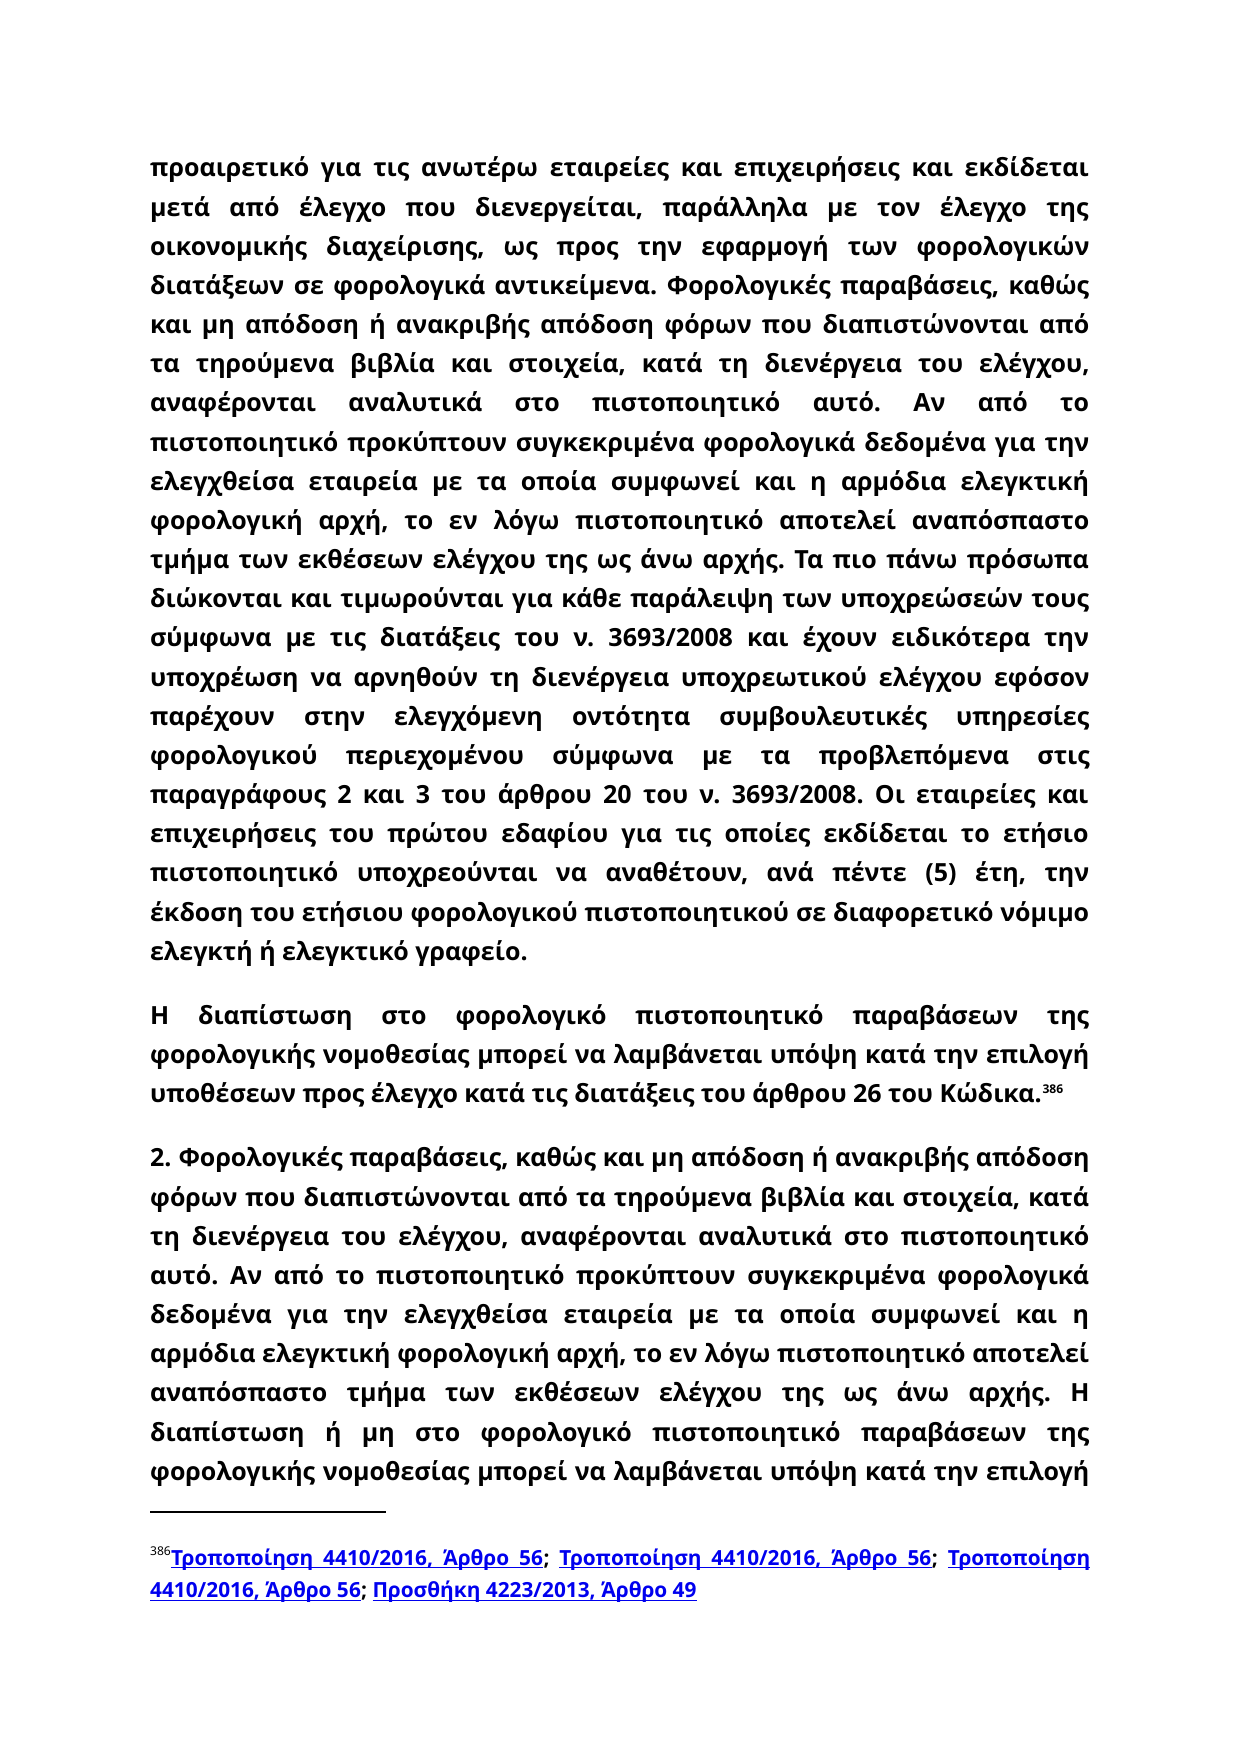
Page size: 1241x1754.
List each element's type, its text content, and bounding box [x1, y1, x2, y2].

text 2. Φορολογικές παραβάσεις, καθώς και μη απόδοση ή ανακριβής απόδοση φόρων που διαπιστώνονται από τα τηρούμενα βιβλία και στοιχεία, κατά τη διενέργεια του ελέγχου, αναφέρονται αναλυτικά στο πιστοποιητικό αυτό. Αν από το πιστοποιητικό προκύπτουν συγκεκριμένα φορολογικά δεδομένα για την ελεγχθείσα εταιρεία με τα οποία συμφωνεί και η αρμόδια ελεγκτική φορολογική αρχή, το εν λόγω πιστοποιητικό αποτελεί αναπόσπαστο τμήμα των εκθέσεων ελέγχου της ως άνω αρχής. Η διαπίστωση ή μη στο φορολογικό πιστοποιητικό παραβάσεων της φορολογικής νομοθεσίας μπορεί να λαμβάνεται υπόψη κατά την επιλογή [150, 1140, 1090, 1487]
text Η διαπίστωση στο φορολογικό πιστοποιητικό παραβάσεων της φορολογικής νομοθεσίας μπορεί να λαμβάνεται υπόψη κατά την επιλογή υποθέσεων προς έλεγχο κατά τις διατάξεις του άρθρου 26 του Κώδικα. [150, 997, 1090, 1110]
text Τροποποίηση 4410/2016, Άρθρο 56; Τροποποίηση 4410/2016, Άρθρο 56; Τροποποίηση 4410/2016, Άρθρο 56; Προσθήκη 4223/2013, Άρθρο 49 [150, 1543, 1090, 1604]
text προαιρετικό για τις ανωτέρω εταιρείες και επιχειρήσεις και εκδίδεται μετά από έλεγχο που διενεργείται, παράλληλα με τον έλεγχο της οικονομικής διαχείρισης, ως προς την εφαρμογή των φορολογικών διατάξεων σε φορολογικά αντικείμενα. Φορολογικές παραβάσεις, καθώς και μη απόδοση ή ανακριβής απόδοση φόρων που διαπιστώνονται από τα τηρούμενα βιβλία και στοιχεία, κατά τη διενέργεια του ελέγχου, αναφέρονται αναλυτικά στο πιστοποιητικό αυτό. Αν από το πιστοποιητικό προκύπτουν συγκεκριμένα φορολογικά δεδομένα για την ελεγχθείσα εταιρεία με τα οποία συμφωνεί και η αρμόδια ελεγκτική φορολογική αρχή, το εν λόγω πιστοποιητικό αποτελεί αναπόσπαστο τμήμα των εκθέσεων ελέγχου της ως άνω αρχής. Τα πιο πάνω πρόσωπα διώκονται και τιμωρούνται για κάθε παράλειψη των υποχρεώσεών τους σύμφωνα με τις διατάξεις του ν. 3693/2008 και έχουν ειδικότερα την υποχρέωση να αρνηθούν τη διενέργεια υποχρεωτικού ελέγχου εφόσον παρέχουν στην ελεγχόμενη οντότητα συμβουλευτικές υπηρεσίες φορολογικού περιεχομένου σύμφωνα με τα προβλεπόμενα στις παραγράφους 2 και 3 του άρθρου 20 του ν. 3693/2008. Οι εταιρείες και επιχειρήσεις του πρώτου εδαφίου για τις οποίες εκδίδεται το ετήσιο πιστοποιητικό υποχρεούνται να αναθέτουν, ανά πέντε (5) έτη, την έκδοση του ετήσιου φορολογικού πιστοποιητικού σε διαφορετικό νόμιμο ελεγκτή ή ελεγκτικό γραφείο. [150, 150, 1090, 967]
